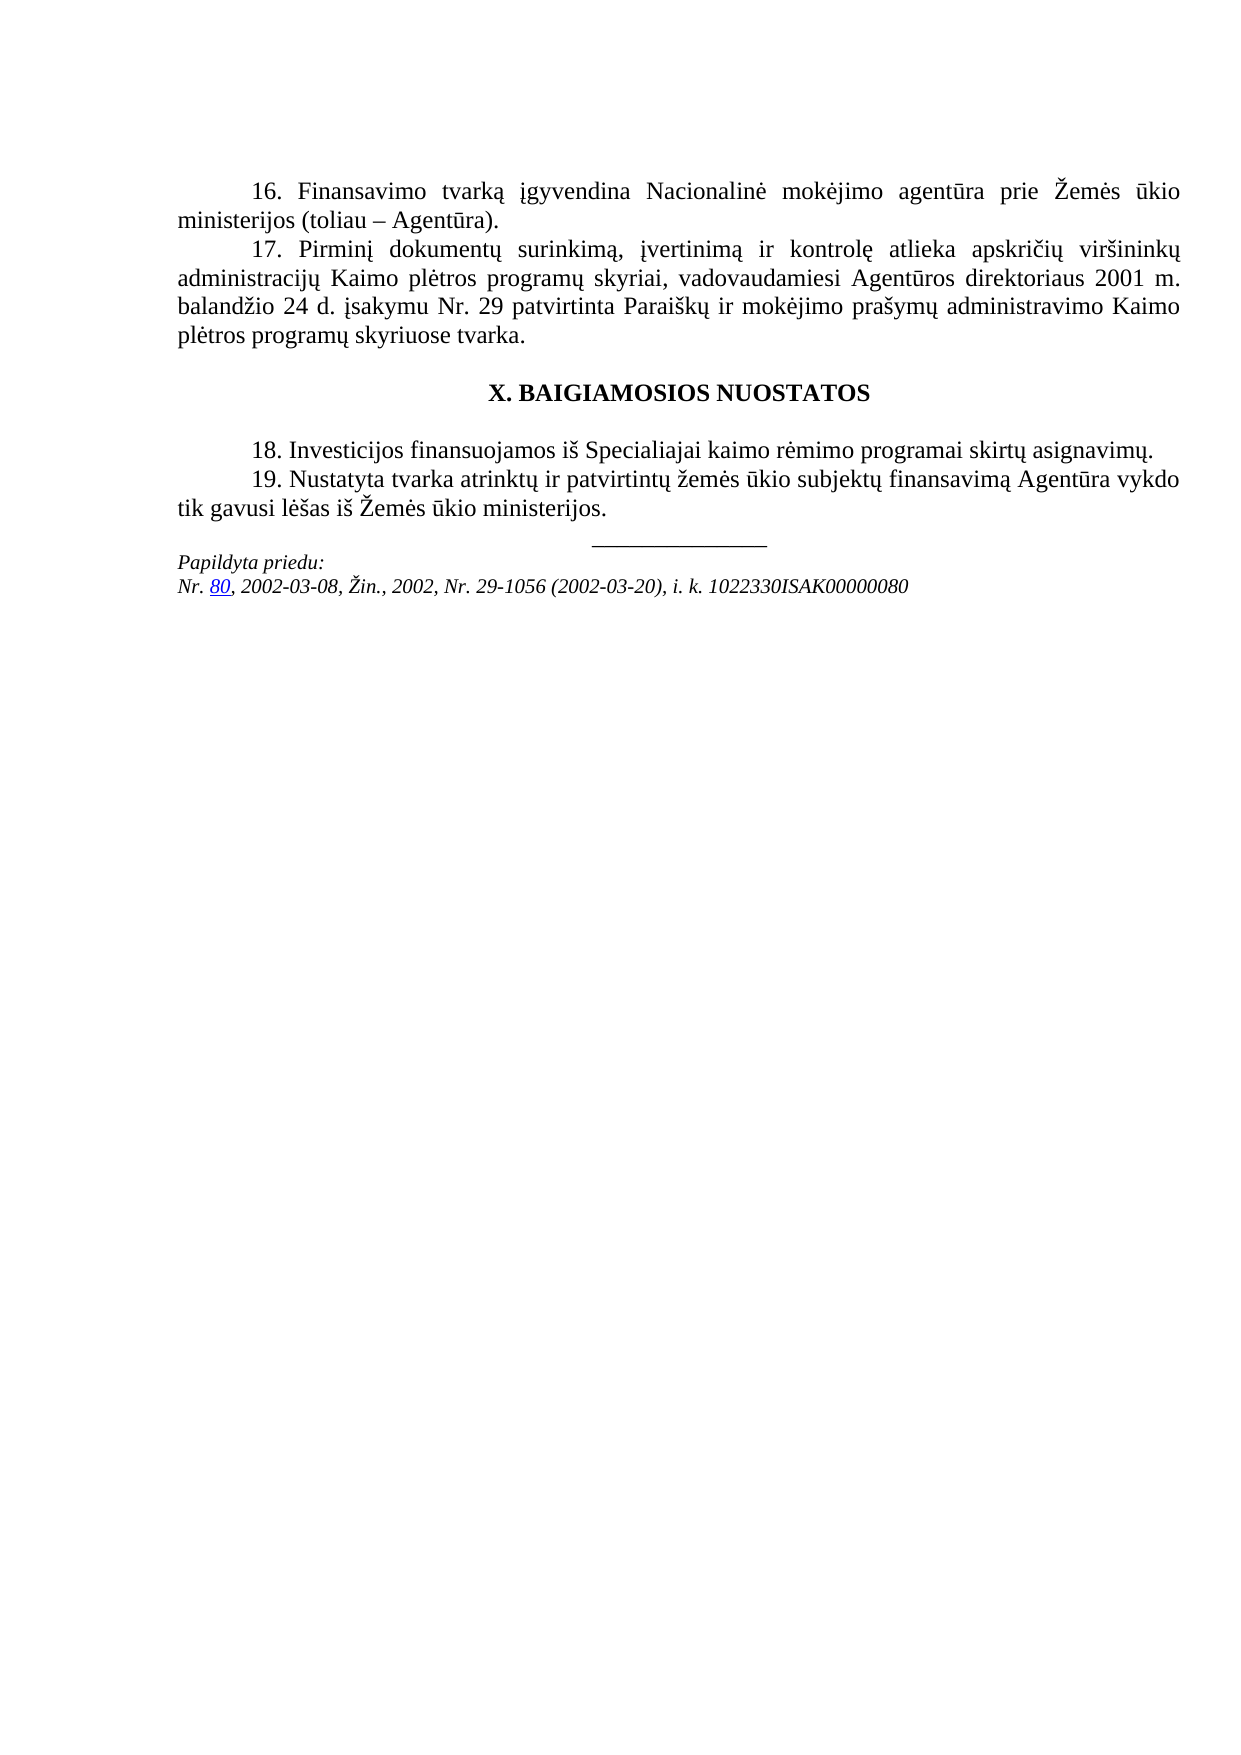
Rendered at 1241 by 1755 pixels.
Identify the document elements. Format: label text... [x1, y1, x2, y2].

text Nr. 80, 2002-03-08, Žin., 2002, Nr. 29-1056 (2002-03-20), i. k. 1022330ISAK00000080 [177, 574, 1181, 598]
text X. BAIGIAMOSIOS NUOSTATOS [177, 378, 1181, 406]
text 16. Finansavimo tvarką įgyvendina Nacionalinė mokėjimo agentūra prie Žemės ūkio ministerijos (toliau – Agentūra). [177, 176, 1181, 234]
text 19. Nustatyta tvarka atrinktų ir patvirtintų žemės ūkio subjektų finansavimą Agentūra vykdo tik gavusi lėšas iš Žemės ūkio ministerijos. [177, 464, 1181, 521]
text 18. Investicijos finansuojamos iš Specialiajai kaimo rėmimo programai skirtų asignavimų. [177, 435, 1181, 464]
text ______________ [177, 521, 1181, 550]
text 17. Pirminį dokumentų surinkimą, įvertinimą ir kontrolę atlieka apskričių viršininkų administracijų Kaimo plėtros programų skyriai, vadovaudamiesi Agentūros direktoriaus 2001 m. balandžio 24 d. įsakymu Nr. 29 patvirtinta Paraiškų ir mokėjimo prašymų administravimo Kaimo plėtros programų skyriuose tvarka. [177, 234, 1181, 349]
text Papildyta priedu: [177, 550, 1181, 574]
